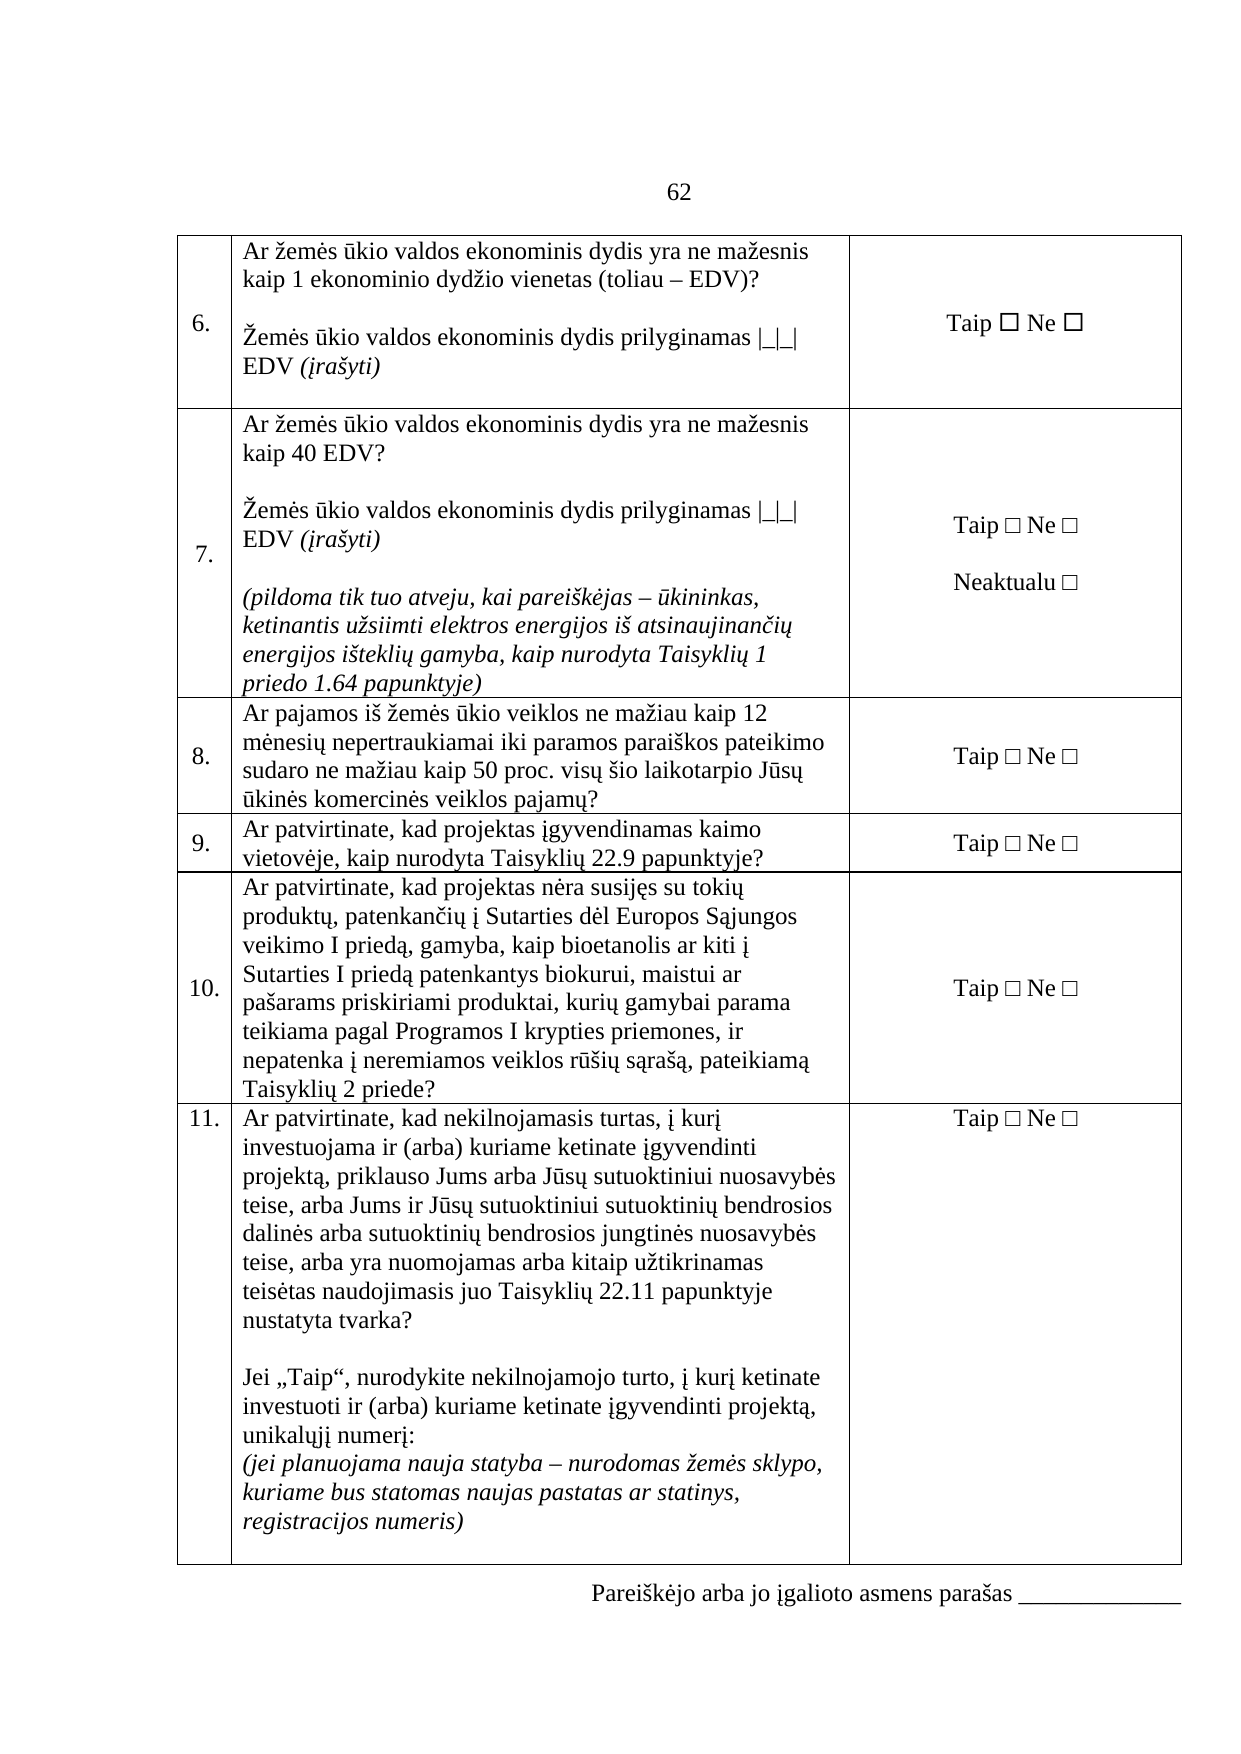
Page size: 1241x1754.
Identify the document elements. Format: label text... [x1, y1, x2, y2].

table_cell Ar patvirtinate, kad nekilnojamasis turtas, į kurį investuojama ir (arba) kuriame ketinate įgyvendinti projektą, priklauso Jums arba Jūsų sutuoktiniui nuosavybės teise, arba Jums ir Jūsų sutuoktiniui sutuoktinių bendrosios dalinės arba sutuoktinių bendrosios jungtinės nuosavybės teise, arba yra nuomojamas arba kitaip užtikrinamas teisėtas naudojimasis juo Taisyklių 22.11 papunktyje nustatyta tvarka? Jei „Taip“, nurodykite nekilnojamojo turto, į kurį ketinate investuoti ir (arba) kuriame ketinate įgyvendinti projektą, unikalųjį numerį: (jei planuojama nauja statyba – nurodomas žemės sklypo, kuriame bus statomas naujas pastatas ar statinys, registracijos numeris) [232, 1104, 849, 1563]
table_cell Ar pajamos iš žemės ūkio veiklos ne mažiau kaip 12 mėnesių nepertraukiamai iki paramos paraiškos pateikimo sudaro ne mažiau kaip 50 proc. visų šio laikotarpio Jūsų ūkinės komercinės veiklos pajamų? [232, 698, 849, 813]
table_cell Taip □ Ne □ [850, 873, 1181, 1102]
table_cell 10. [178, 873, 231, 1102]
table_cell Taip □ Ne □ [850, 698, 1181, 813]
table_cell Ar patvirtinate, kad projektas įgyvendinamas kaimo vietovėje, kaip nurodyta Taisyklių 22.9 papunktyje? [232, 814, 849, 871]
table_cell Taip □ Ne □ Neaktualu □ [850, 409, 1181, 697]
table_cell 8. [178, 698, 231, 813]
table_cell Taip □ Ne □ [850, 1104, 1181, 1563]
table_cell Taip □ Ne □ [850, 814, 1181, 871]
table_cell 7. [178, 409, 231, 697]
table_cell 6. [178, 236, 231, 408]
table_cell Ar žemės ūkio valdos ekonominis dydis yra ne mažesnis kaip 40 EDV? Žemės ūkio valdos ekonominis dydis prilyginamas |_|_| EDV (įrašyti) (pildoma tik tuo atveju, kai pareiškėjas – ūkininkas, ketinantis užsiimti elektros energijos iš atsinaujinančių energijos išteklių gamyba, kaip nurodyta Taisyklių 1 priedo 1.64 papunktyje) [232, 409, 849, 697]
table_cell Ar žemės ūkio valdos ekonominis dydis yra ne mažesnis kaip 1 ekonominio dydžio vienetas (toliau – EDV)? Žemės ūkio valdos ekonominis dydis prilyginamas |_|_| EDV (įrašyti) [232, 236, 849, 408]
table_cell Ar patvirtinate, kad projektas nėra susijęs su tokių produktų, patenkančių į Sutarties dėl Europos Sąjungos veikimo I priedą, gamyba, kaip bioetanolis ar kiti į Sutarties I priedą patenkantys biokurui, maistui ar pašarams priskiriami produktai, kurių gamybai parama teikiama pagal Programos I krypties priemones, ir nepatenka į neremiamos veiklos rūšių sąrašą, pateikiamą Taisyklių 2 priede? [232, 873, 849, 1102]
table_cell 9. [178, 814, 231, 871]
table_cell Taip £ Ne £ [850, 236, 1181, 408]
table_cell 11. [178, 1104, 231, 1563]
